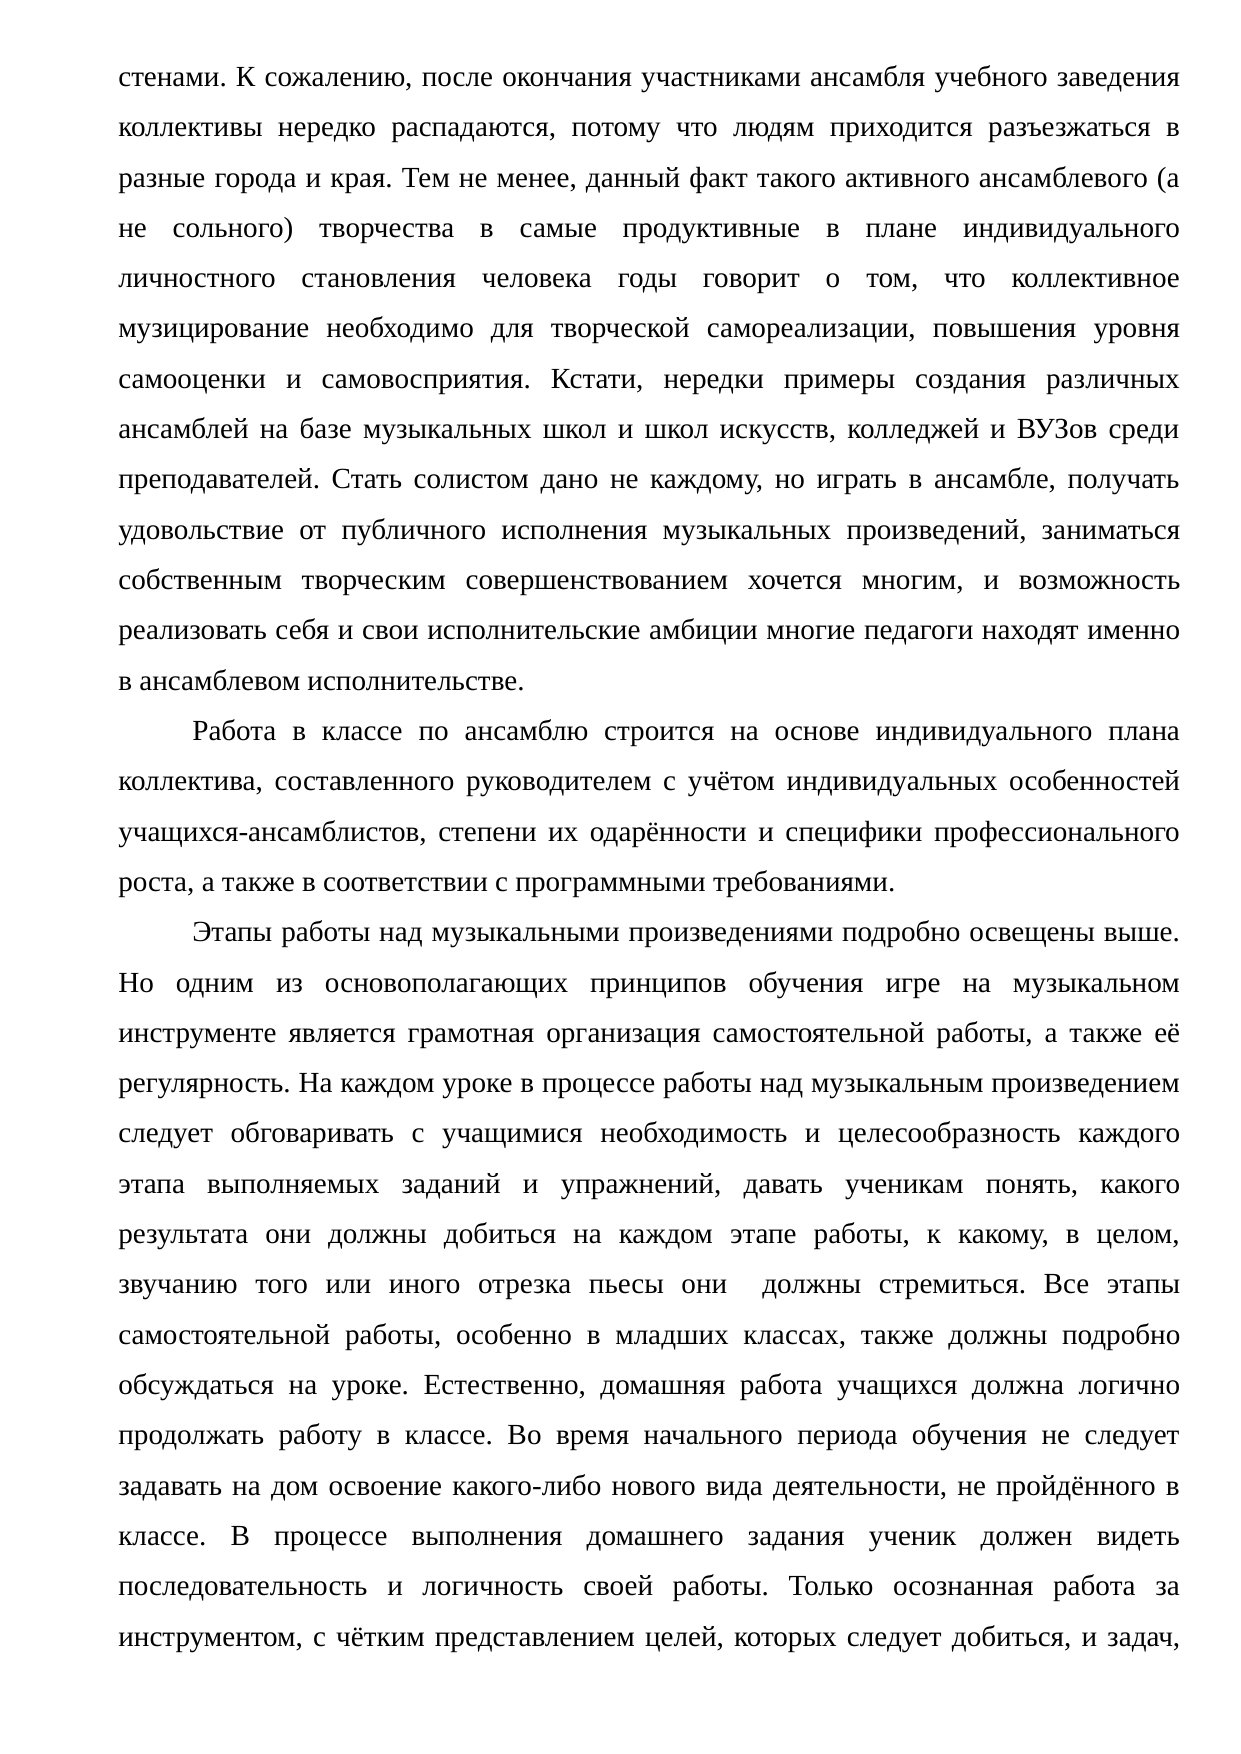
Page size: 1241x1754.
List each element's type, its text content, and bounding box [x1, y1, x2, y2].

text Работа в классе по ансамблю строится на основе индивидуального плана коллектива, составленного руководителем с учётом индивидуальных особенностей учащихся-ансамблистов, степени их одарённости и специфики профессионального роста, а также в соответствии с программными требованиями. [118, 713, 1181, 898]
text Этапы работы над музыкальными произведениями подробно освещены выше. Но одним из основополагающих принципов обучения игре на музыкальном инструменте является грамотная организация самостоятельной работы, а также её регулярность. На каждом уроке в процессе работы над музыкальным произведением следует обговаривать с учащимися необходимость и целесообразность каждого этапа выполняемых заданий и упражнений, давать ученикам понять, какого результата они должны добиться на каждом этапе работы, к какому, в целом, звучанию того или иного отрезка пьесы они должны стремиться. Все этапы самостоятельной работы, особенно в младших классах, также должны подробно обсуждаться на уроке. Естественно, домашняя работа учащихся должна логично продолжать работу в классе. Во время начального периода обучения не следует задавать на дом освоение какого-либо нового вида деятельности, не пройдённого в классе. В процессе выполнения домашнего задания ученик должен видеть последовательность и логичность своей работы. Только осознанная работа за инструментом, с чётким представлением целей, которых следует добиться, и задач, [118, 914, 1181, 1652]
text стенами. К сожалению, после окончания участниками ансамбля учебного заведения коллективы нередко распадаются, потому что людям приходится разъезжаться в разные города и края. Тем не менее, данный факт такого активного ансамблевого (а не сольного) творчества в самые продуктивные в плане индивидуального личностного становления человека годы говорит о том, что коллективное музицирование необходимо для творческой самореализации, повышения уровня самооценки и самовосприятия. Кстати, нередки примеры создания различных ансамблей на базе музыкальных школ и школ искусств, колледжей и ВУЗов среди преподавателей. Стать солистом дано не каждому, но играть в ансамбле, получать удовольствие от публичного исполнения музыкальных произведений, заниматься собственным творческим совершенствованием хочется многим, и возможность реализовать себя и свои исполнительские амбиции многие педагоги находят именно в ансамблевом исполнительстве. [118, 59, 1181, 696]
